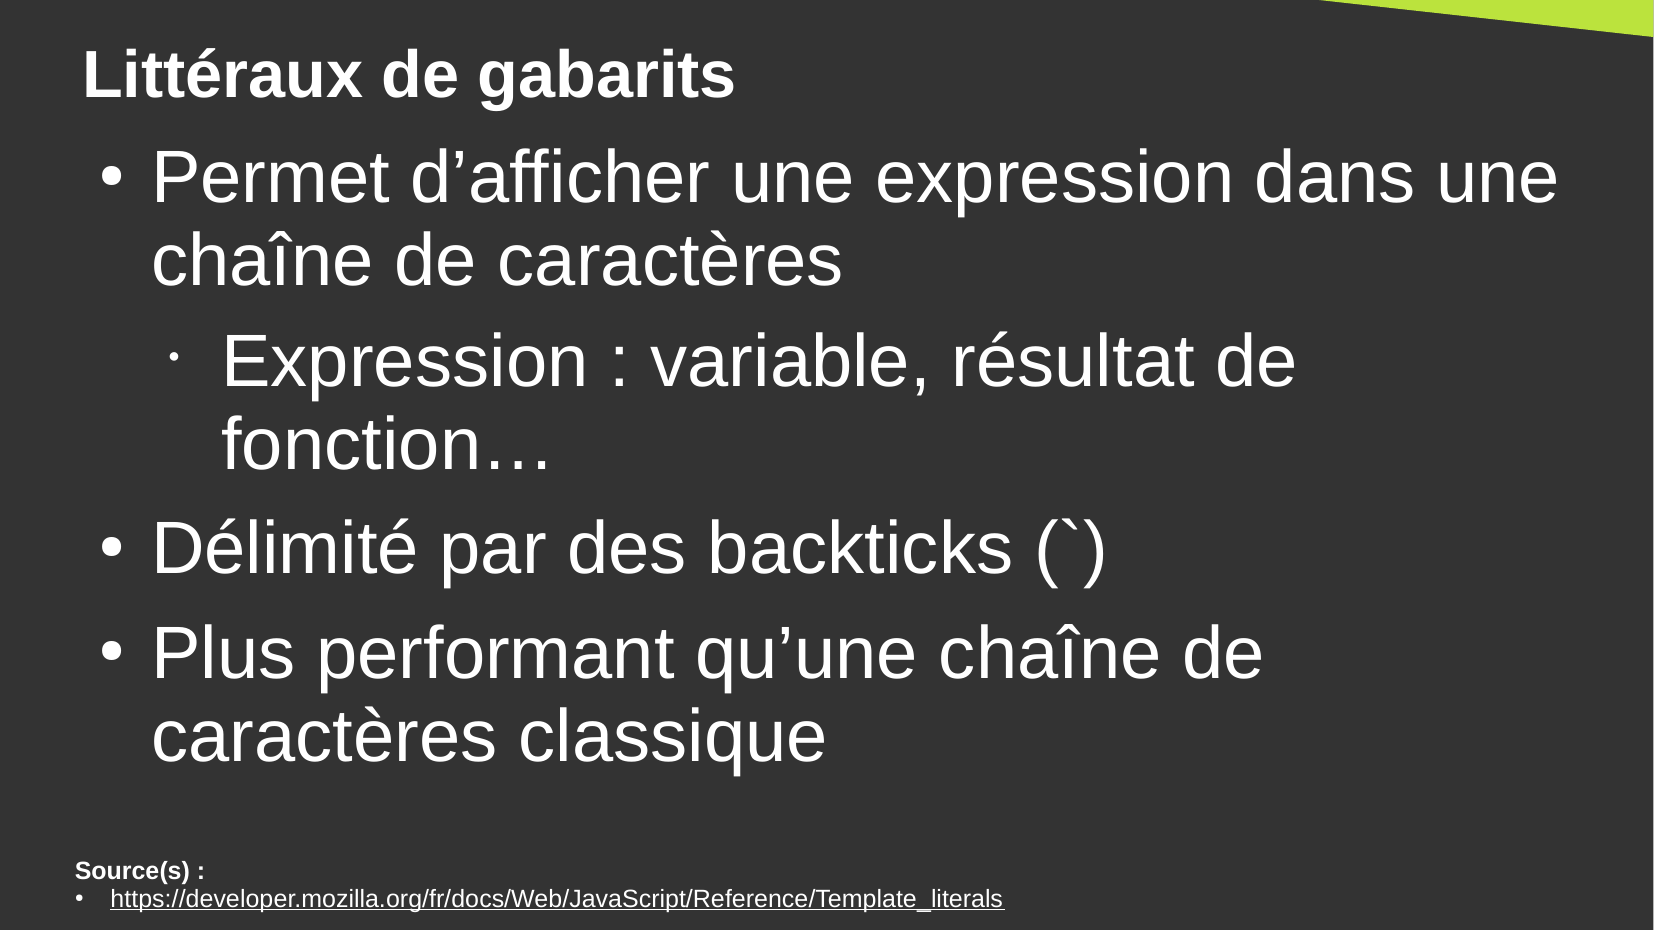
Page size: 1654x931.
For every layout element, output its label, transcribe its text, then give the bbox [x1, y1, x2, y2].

list Permet d’afficher une expression dans une chaîne de caractères Expression : variable, résultat de fonction… Délimité par des backticks (`) Plus performant qu’une chaîne de caractères classique [80, 135, 1595, 780]
text_box Source(s) : https://developer.mozilla.org/fr/docs/Web/JavaScript/Reference/Template_literals [60, 820, 1583, 920]
title Littéraux de gabarits [82, 37, 1571, 114]
text_box [1319, 0, 1654, 38]
